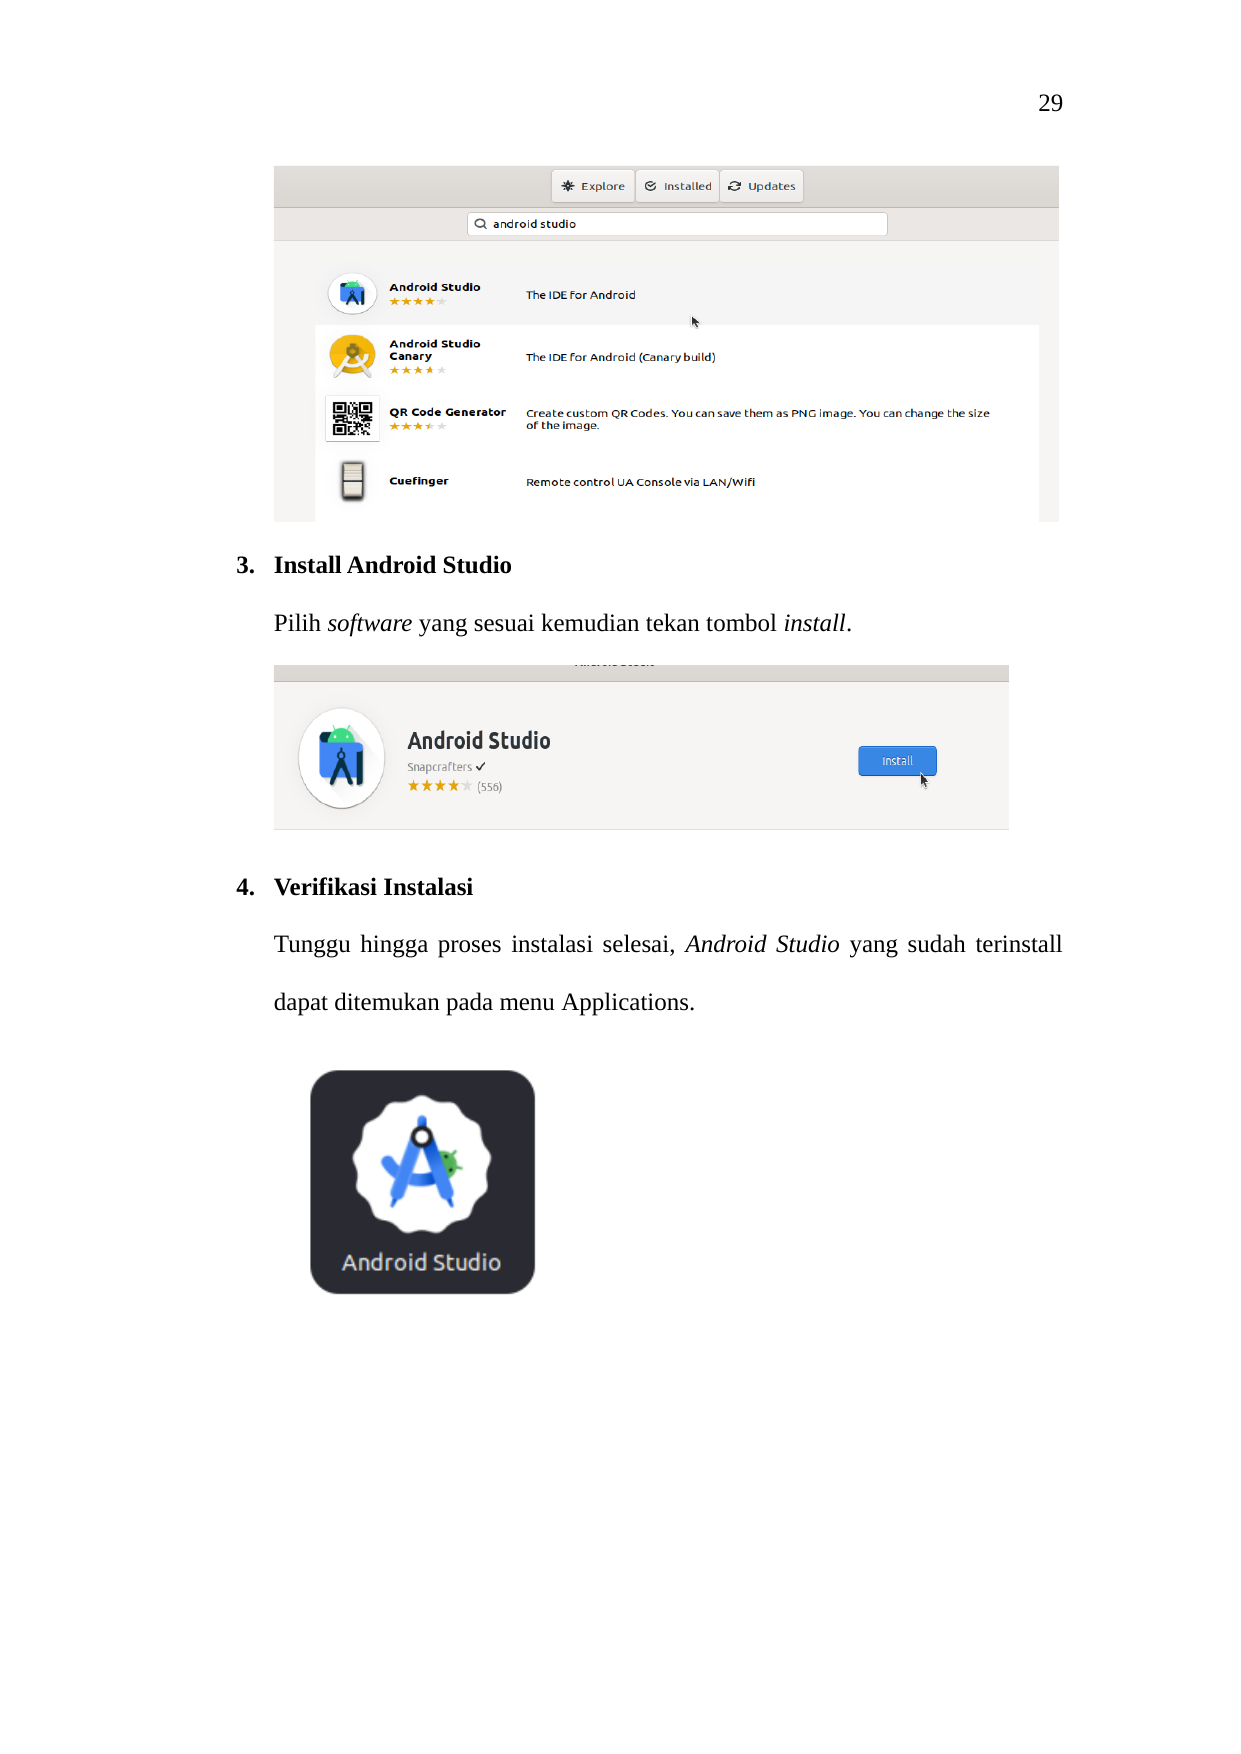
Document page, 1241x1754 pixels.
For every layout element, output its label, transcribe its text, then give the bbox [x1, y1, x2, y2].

list Tunggu hingga proses instalasi selesai, Android Studio yang sudah terinstall dapat ditemukan pada menu Applications. [236, 929, 1063, 1015]
list Install Android Studio [236, 551, 1063, 579]
picture [273, 1044, 576, 1313]
list Pilih software yang sesuai kemudian tekan tombol install. [236, 608, 1063, 637]
list Verifikasi Instalasi [236, 872, 1063, 900]
picture [273, 665, 1009, 680]
